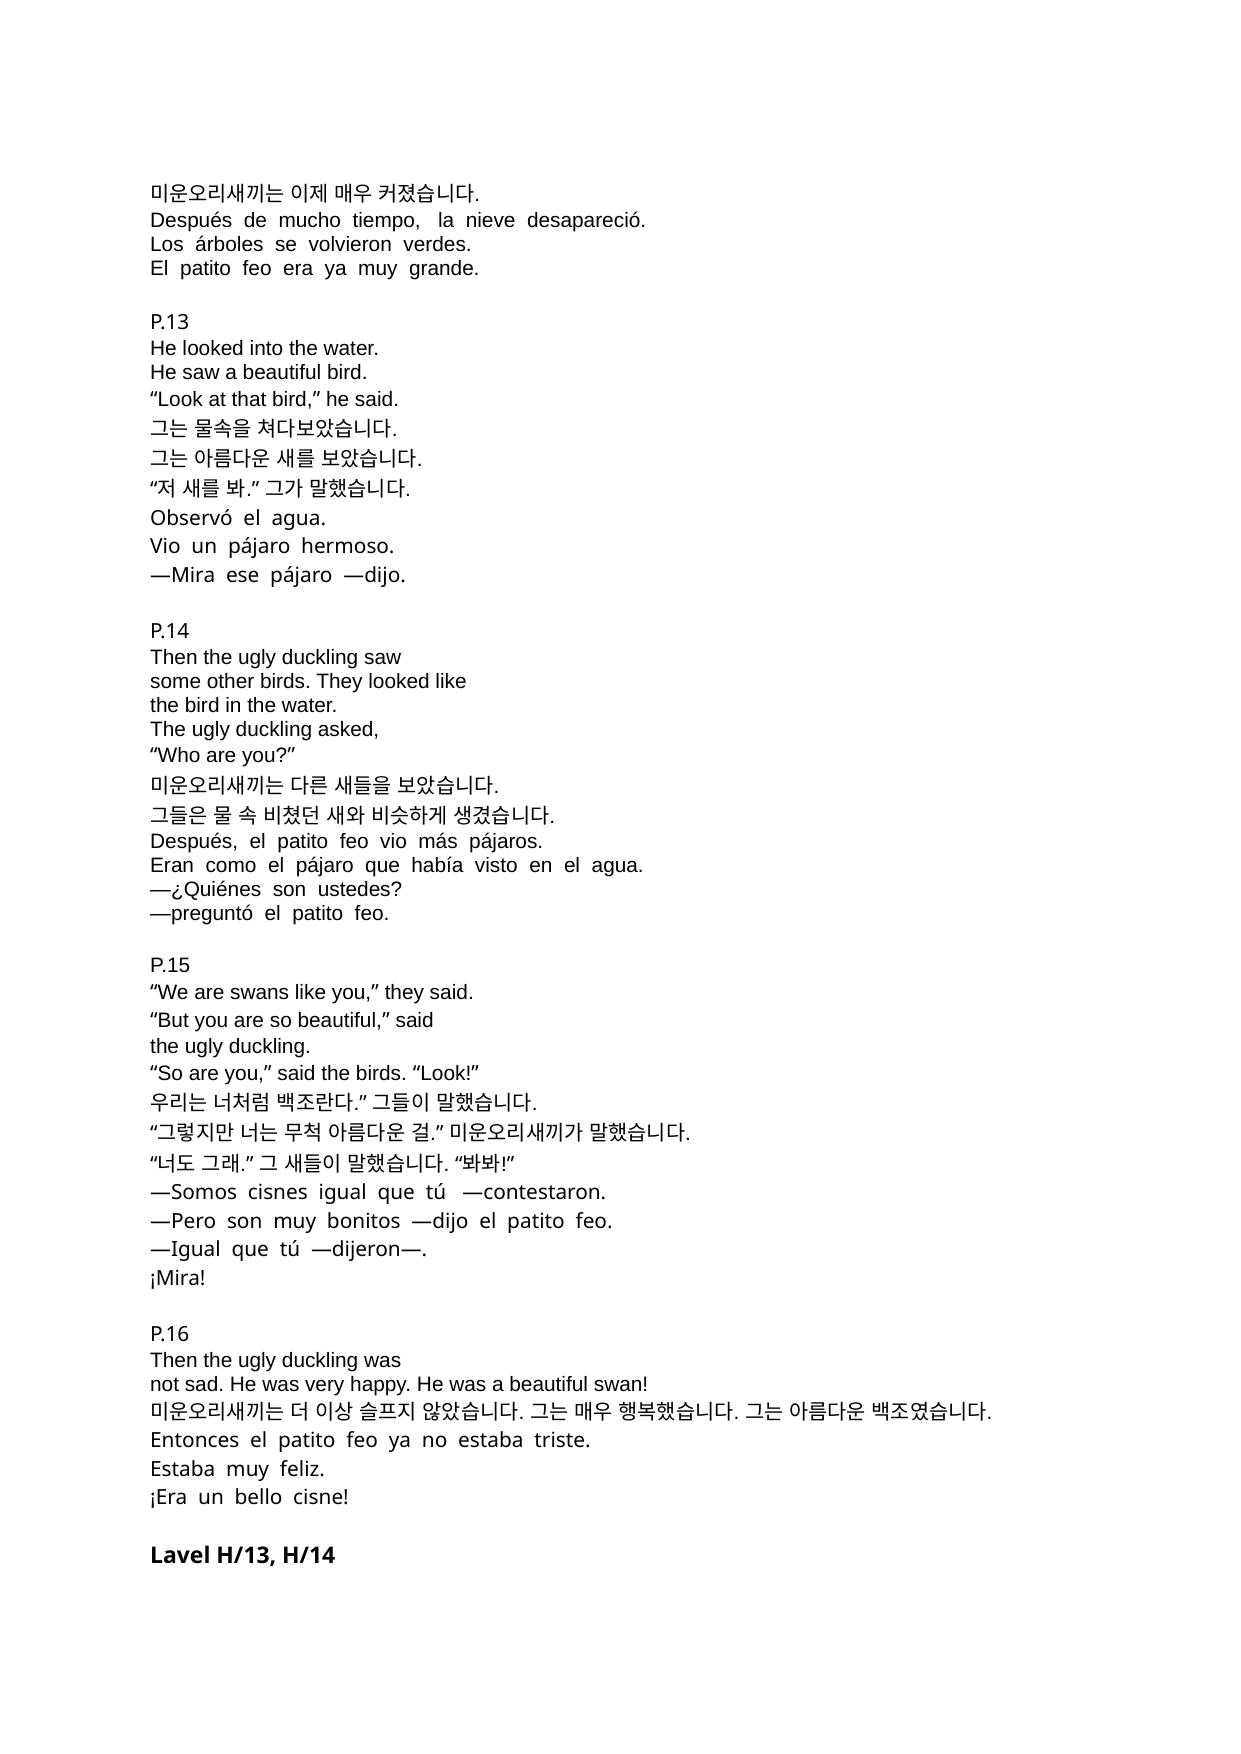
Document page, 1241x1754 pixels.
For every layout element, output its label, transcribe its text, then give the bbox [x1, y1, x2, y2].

text the bird in the water. [150, 692, 1090, 716]
text He looked into the water. [150, 336, 1090, 360]
text “We are swans like you,” they said. [150, 977, 1090, 1006]
text —Mira ese pájaro —dijo. [150, 560, 1090, 588]
text the ugly duckling. [150, 1034, 1090, 1058]
text 미운오리새끼는 더 이상 슬프지 않았습니다. 그는 매우 행복했습니다. 그는 아름다운 백조였습니다. [150, 1395, 1090, 1426]
text 그는 아름다운 새를 보았습니다. [150, 442, 1090, 472]
text He saw a beautiful bird. [150, 360, 1090, 384]
text Lavel H/13, H/14 [150, 1539, 1090, 1570]
text P.16 [150, 1319, 1090, 1347]
text P.15 [150, 953, 1090, 977]
text 우리는 너처럼 백조란다.” 그들이 말했습니다. [150, 1086, 1090, 1117]
text “Look at that bird,” he said. [150, 384, 1090, 412]
text Observó el agua. [150, 503, 1090, 531]
text 그는 물속을 쳐다보았습니다. [150, 412, 1090, 442]
text some other birds. They looked like [150, 668, 1090, 692]
text Después, el patito feo vio más pájaros. [150, 829, 1090, 853]
text “너도 그래.” 그 새들이 말했습니다. “봐봐!” [150, 1147, 1090, 1177]
text —¿Quiénes son ustedes? [150, 877, 1090, 901]
text 미운오리새끼는 다른 새들을 보았습니다. [150, 769, 1090, 799]
text —Igual que tú —dijeron—. [150, 1234, 1090, 1263]
text Estaba muy feliz. [150, 1454, 1090, 1482]
text “But you are so beautiful,” said [150, 1006, 1090, 1034]
text El patito feo era ya muy grande. [150, 255, 1090, 279]
text Después de mucho tiempo, la nieve desapareció. [150, 207, 1090, 231]
text ¡Era un bello cisne! [150, 1482, 1090, 1511]
text The ugly duckling asked, [150, 716, 1090, 740]
text Eran como el pájaro que había visto en el agua. [150, 853, 1090, 877]
text “저 새를 봐.” 그가 말했습니다. [150, 472, 1090, 503]
text not sad. He was very happy. He was a beautiful swan! [150, 1371, 1090, 1395]
text 그들은 물 속 비쳤던 새와 비슷하게 생겼습니다. [150, 799, 1090, 829]
text Los árboles se volvieron verdes. [150, 231, 1090, 255]
text P.13 [150, 307, 1090, 336]
text Entonces el patito feo ya no estaba triste. [150, 1426, 1090, 1454]
text ¡Mira! [150, 1263, 1090, 1291]
text “So are you,” said the birds. “Look!” [150, 1058, 1090, 1086]
text P.14 [150, 616, 1090, 644]
text Then the ugly duckling saw [150, 644, 1090, 668]
text Vio un pájaro hermoso. [150, 531, 1090, 560]
text “Who are you?” [150, 740, 1090, 769]
text —preguntó el patito feo. [150, 901, 1090, 925]
text 미운오리새끼는 이제 매우 커졌습니다. [150, 177, 1090, 207]
text —Pero son muy bonitos —dijo el patito feo. [150, 1206, 1090, 1234]
text —Somos cisnes igual que tú —contestaron. [150, 1177, 1090, 1206]
text Then the ugly duckling was [150, 1347, 1090, 1371]
text “그렇지만 너는 무척 아름다운 걸.” 미운오리새끼가 말했습니다. [150, 1117, 1090, 1147]
